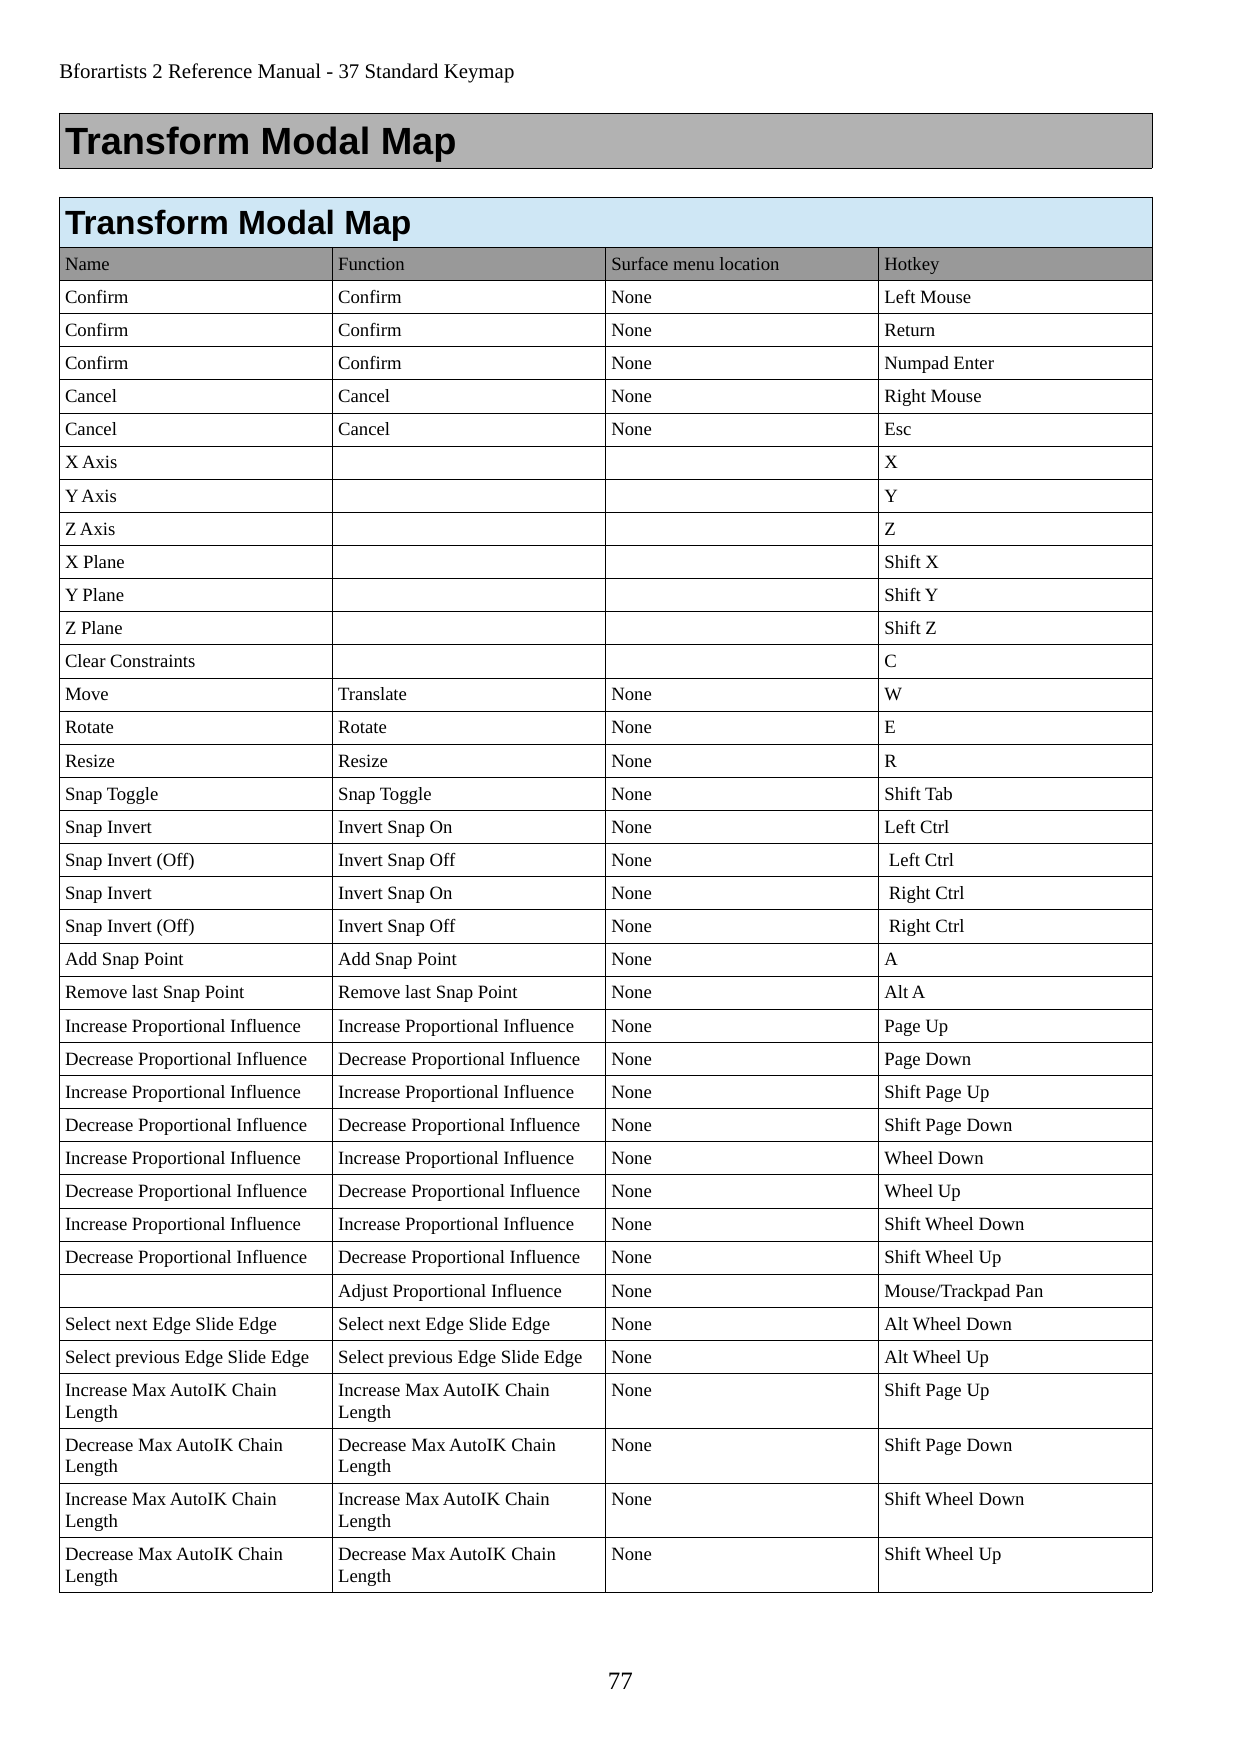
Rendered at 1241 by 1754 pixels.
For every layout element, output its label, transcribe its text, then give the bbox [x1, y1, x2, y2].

table_cell Shift Wheel Up [879, 1538, 1152, 1592]
table_cell Resize [60, 745, 332, 777]
table_cell Move [60, 679, 332, 711]
table_cell None [606, 1142, 878, 1174]
table_cell Z Axis [60, 513, 332, 545]
table_cell Y [879, 480, 1152, 512]
table_cell Shift Page Down [879, 1109, 1152, 1141]
table_cell Increase Max AutoIK Chain Length [333, 1484, 605, 1537]
table_cell Invert Snap Off [333, 910, 605, 942]
table_cell Confirm [60, 314, 332, 346]
table_cell X Axis [60, 447, 332, 479]
table_cell Return [879, 314, 1152, 346]
table_cell None [606, 281, 878, 313]
table_cell None [606, 844, 878, 876]
table_cell Esc [879, 414, 1152, 446]
table_cell Increase Proportional Influence [60, 1010, 332, 1042]
table_cell Cancel [60, 414, 332, 446]
table_cell Confirm [60, 281, 332, 313]
table_cell Name [60, 248, 332, 280]
table_cell [333, 513, 605, 545]
table_cell Shift Page Down [879, 1429, 1152, 1482]
table_cell Confirm [333, 281, 605, 313]
table_cell Decrease Proportional Influence [60, 1242, 332, 1274]
table_cell Alt Wheel Down [879, 1308, 1152, 1340]
table_cell None [606, 944, 878, 976]
table_cell A [879, 944, 1152, 976]
table_cell None [606, 380, 878, 412]
table_cell None [606, 1043, 878, 1075]
table_cell Increase Proportional Influence [60, 1142, 332, 1174]
table_cell Shift Wheel Down [879, 1209, 1152, 1241]
table_cell Snap Invert (Off) [60, 844, 332, 876]
table_cell [606, 612, 878, 644]
table_cell Hotkey [879, 248, 1152, 280]
table_cell Shift Wheel Down [879, 1484, 1152, 1537]
table_cell Remove last Snap Point [60, 977, 332, 1009]
table_cell Rotate [333, 712, 605, 744]
table_cell Decrease Max AutoIK Chain Length [60, 1429, 332, 1482]
table_cell None [606, 347, 878, 379]
table_cell Page Up [879, 1010, 1152, 1042]
table_cell Increase Proportional Influence [333, 1209, 605, 1241]
table_cell Increase Max AutoIK Chain Length [60, 1374, 332, 1428]
table_cell [60, 1275, 332, 1307]
table_cell Snap Toggle [333, 778, 605, 810]
table_cell Function [333, 248, 605, 280]
table_cell Decrease Proportional Influence [333, 1043, 605, 1075]
table_cell None [606, 977, 878, 1009]
table_cell None [606, 1341, 878, 1373]
table_cell Wheel Up [879, 1175, 1152, 1207]
table_cell Increase Proportional Influence [333, 1010, 605, 1042]
table_cell Decrease Proportional Influence [333, 1109, 605, 1141]
table_cell R [879, 745, 1152, 777]
table_cell None [606, 745, 878, 777]
table_cell Decrease Max AutoIK Chain Length [333, 1538, 605, 1592]
table_cell [606, 480, 878, 512]
table_cell [606, 513, 878, 545]
table_cell Increase Proportional Influence [60, 1209, 332, 1241]
table_cell Increase Max AutoIK Chain Length [333, 1374, 605, 1428]
table_cell Shift Tab [879, 778, 1152, 810]
table_cell Alt Wheel Up [879, 1341, 1152, 1373]
table_cell Confirm [333, 314, 605, 346]
table_cell Right Mouse [879, 380, 1152, 412]
table_cell None [606, 1374, 878, 1428]
table_cell Translate [333, 679, 605, 711]
table_cell Cancel [333, 380, 605, 412]
table_cell Alt A [879, 977, 1152, 1009]
table_cell None [606, 910, 878, 942]
table_cell None [606, 1429, 878, 1482]
table_cell Remove last Snap Point [333, 977, 605, 1009]
table_cell Shift X [879, 546, 1152, 578]
table_cell [333, 480, 605, 512]
table_cell Decrease Proportional Influence [60, 1175, 332, 1207]
table_cell Shift Z [879, 612, 1152, 644]
table_cell None [606, 414, 878, 446]
table_cell Resize [333, 745, 605, 777]
table_cell Decrease Max AutoIK Chain Length [60, 1538, 332, 1592]
table_cell Shift Page Up [879, 1076, 1152, 1108]
table_cell Decrease Max AutoIK Chain Length [333, 1429, 605, 1482]
table_cell None [606, 1242, 878, 1274]
table_cell Surface menu location [606, 248, 878, 280]
table_cell None [606, 1175, 878, 1207]
table_cell [606, 546, 878, 578]
table_cell Increase Proportional Influence [333, 1142, 605, 1174]
table_cell Snap Invert [60, 811, 332, 843]
table_cell Z Plane [60, 612, 332, 644]
table_cell [333, 546, 605, 578]
table_cell [606, 447, 878, 479]
table_cell Confirm [60, 347, 332, 379]
table_cell None [606, 1109, 878, 1141]
table_cell Add Snap Point [60, 944, 332, 976]
table_cell Shift Y [879, 579, 1152, 611]
table_cell Cancel [333, 414, 605, 446]
table_cell C [879, 645, 1152, 677]
table_cell Increase Proportional Influence [60, 1076, 332, 1108]
table_cell [606, 645, 878, 677]
table_cell Mouse/Trackpad Pan [879, 1275, 1152, 1307]
table_cell Select previous Edge Slide Edge [333, 1341, 605, 1373]
table_cell Right Ctrl [879, 877, 1152, 909]
table_cell Page Down [879, 1043, 1152, 1075]
table_cell Shift Page Up [879, 1374, 1152, 1428]
table_cell Snap Invert (Off) [60, 910, 332, 942]
table_cell None [606, 1010, 878, 1042]
table_cell [333, 579, 605, 611]
table_cell None [606, 1484, 878, 1537]
table_cell None [606, 1538, 878, 1592]
table_cell Add Snap Point [333, 944, 605, 976]
table_cell None [606, 712, 878, 744]
table_cell Cancel [60, 380, 332, 412]
table_cell Clear Constraints [60, 645, 332, 677]
table_cell Snap Toggle [60, 778, 332, 810]
table_cell Shift Wheel Up [879, 1242, 1152, 1274]
table_cell Left Ctrl [879, 811, 1152, 843]
table_cell Select previous Edge Slide Edge [60, 1341, 332, 1373]
table_cell Increase Max AutoIK Chain Length [60, 1484, 332, 1537]
table_cell None [606, 877, 878, 909]
table_cell Y Axis [60, 480, 332, 512]
table_cell Right Ctrl [879, 910, 1152, 942]
table_cell None [606, 778, 878, 810]
table_cell Numpad Enter [879, 347, 1152, 379]
table_cell [333, 447, 605, 479]
table_cell [333, 612, 605, 644]
table_cell None [606, 1209, 878, 1241]
table_cell Increase Proportional Influence [333, 1076, 605, 1108]
table_cell Snap Invert [60, 877, 332, 909]
table_cell None [606, 1275, 878, 1307]
table_header Transform Modal Map [60, 198, 1152, 247]
table_cell [333, 645, 605, 677]
table_cell Invert Snap On [333, 877, 605, 909]
table_cell None [606, 314, 878, 346]
table_cell Invert Snap On [333, 811, 605, 843]
table_cell Z [879, 513, 1152, 545]
table_header Transform Modal Map [60, 114, 1152, 168]
table_cell Select next Edge Slide Edge [60, 1308, 332, 1340]
table_cell Y Plane [60, 579, 332, 611]
table_cell Left Mouse [879, 281, 1152, 313]
table_cell None [606, 811, 878, 843]
table_cell Left Ctrl [879, 844, 1152, 876]
table_cell Decrease Proportional Influence [333, 1175, 605, 1207]
table_cell Rotate [60, 712, 332, 744]
table_cell Select next Edge Slide Edge [333, 1308, 605, 1340]
table_cell Confirm [333, 347, 605, 379]
table_cell None [606, 1308, 878, 1340]
table_cell Wheel Down [879, 1142, 1152, 1174]
table_cell E [879, 712, 1152, 744]
table_cell None [606, 679, 878, 711]
table_cell Decrease Proportional Influence [60, 1043, 332, 1075]
table_cell [606, 579, 878, 611]
table_cell Invert Snap Off [333, 844, 605, 876]
table_cell Decrease Proportional Influence [60, 1109, 332, 1141]
table_cell X Plane [60, 546, 332, 578]
table_cell Adjust Proportional Influence [333, 1275, 605, 1307]
table_cell Decrease Proportional Influence [333, 1242, 605, 1274]
table_cell None [606, 1076, 878, 1108]
table_cell W [879, 679, 1152, 711]
table_cell X [879, 447, 1152, 479]
